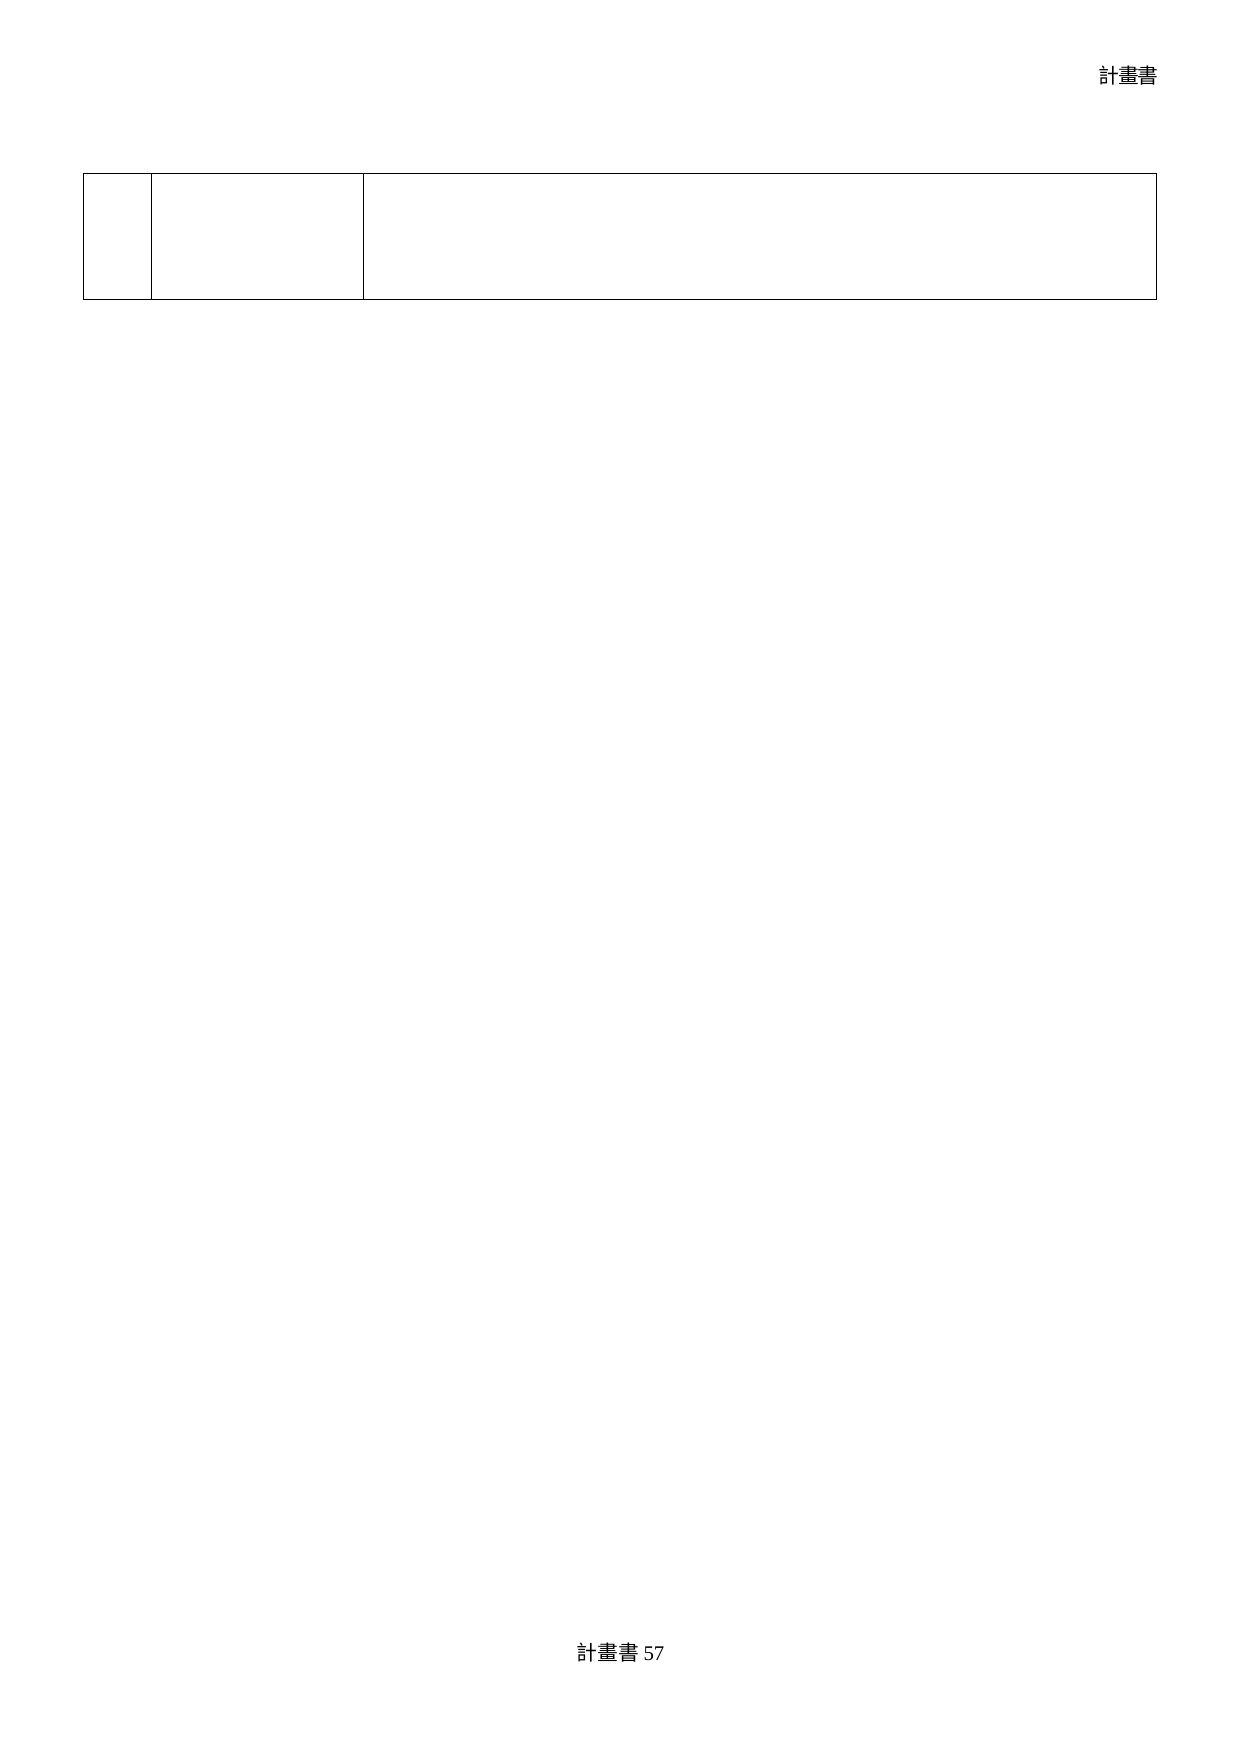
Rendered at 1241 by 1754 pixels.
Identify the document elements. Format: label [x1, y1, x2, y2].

table_cell [152, 174, 363, 299]
table_cell [364, 174, 1156, 299]
table_cell [84, 174, 151, 299]
